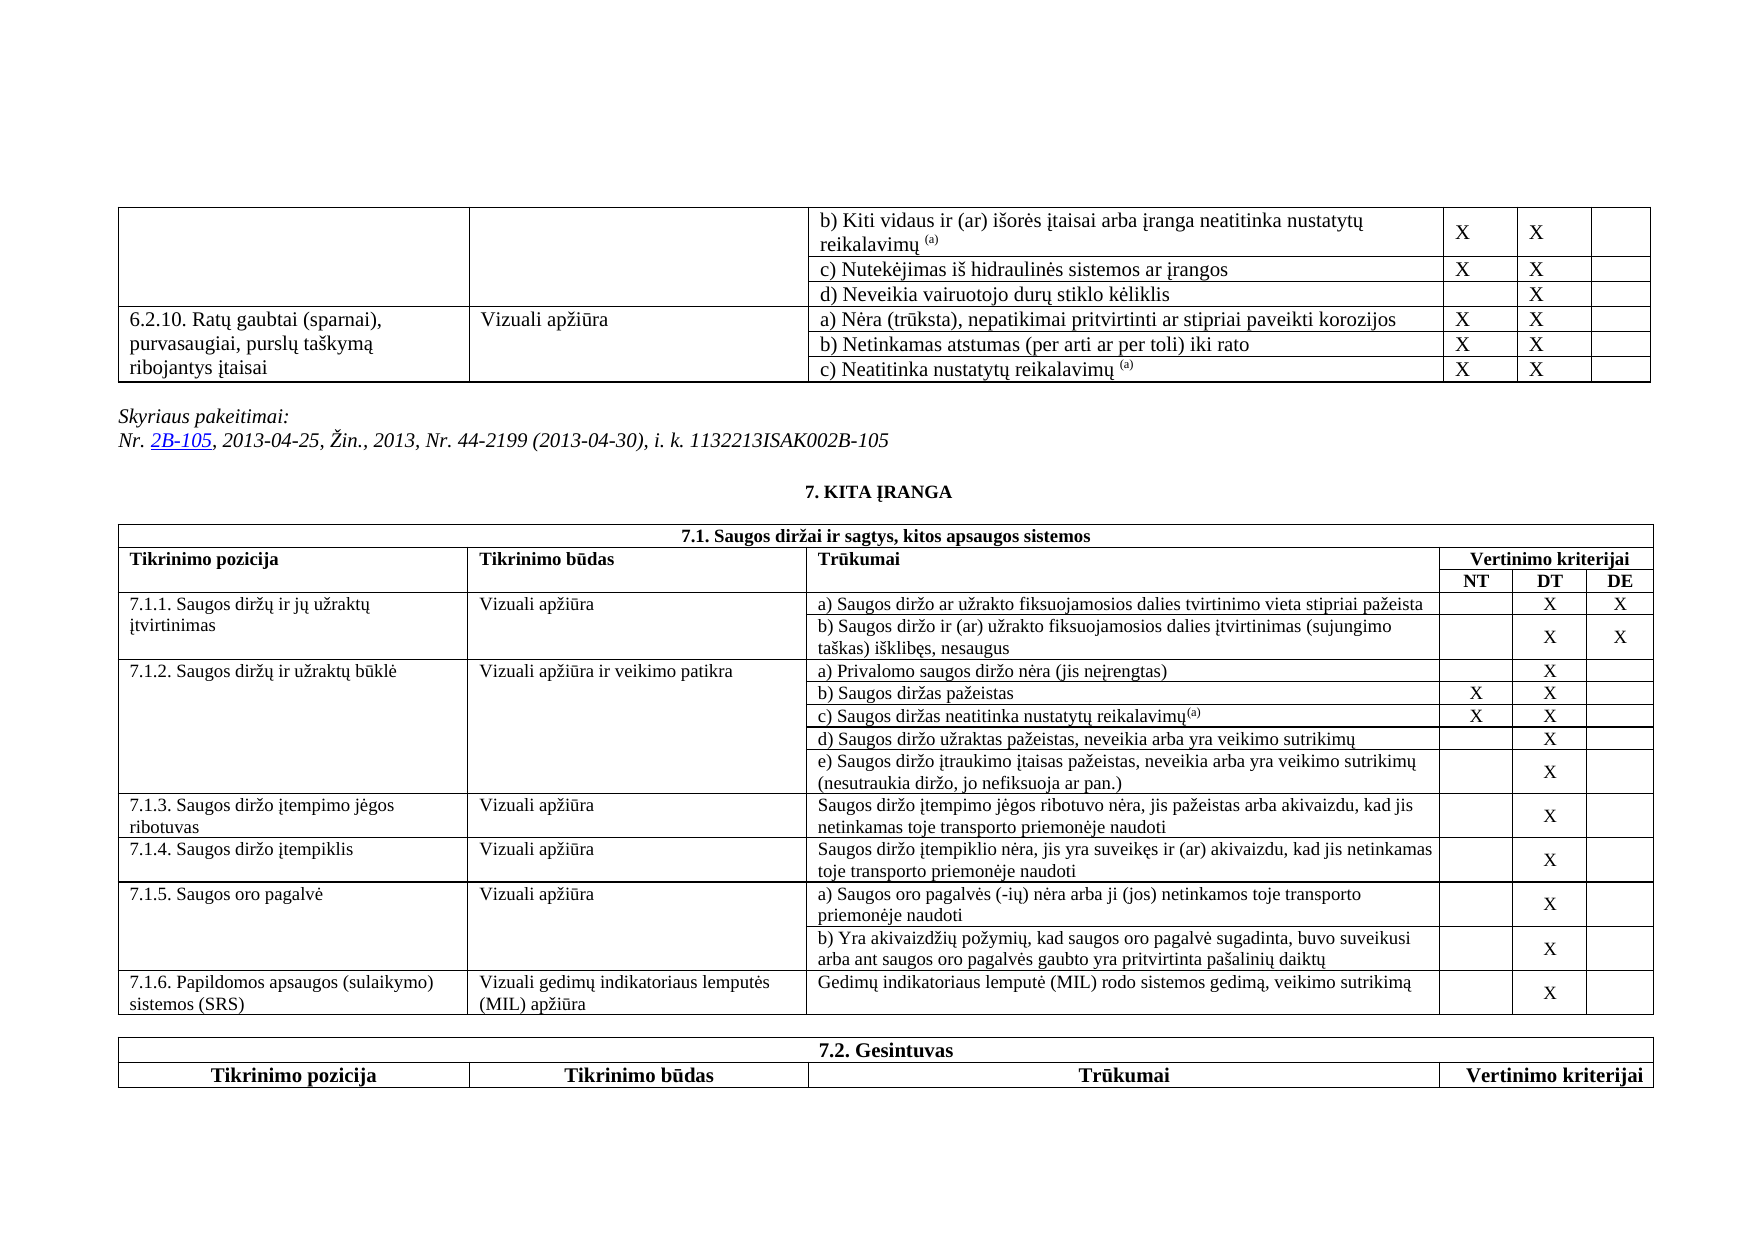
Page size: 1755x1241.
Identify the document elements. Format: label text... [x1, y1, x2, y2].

table_cell [1592, 357, 1650, 381]
table_cell [1440, 927, 1512, 970]
table_cell X [1513, 883, 1586, 926]
table_cell e) Saugos diržo įtraukimo įtaisas pažeistas, neveikia arba yra veikimo sutrikimų (nesutraukia diržo, jo nefiksuoja ar pan.) [807, 750, 1439, 793]
table_cell X [1518, 282, 1591, 306]
table_cell [1592, 208, 1650, 256]
table_cell Vizuali apžiūra [468, 883, 806, 970]
table_cell a) Privalomo saugos diržo nėra (jis neįrengtas) [807, 660, 1439, 681]
table_cell X [1444, 208, 1517, 256]
table_cell b) Netinkamas atstumas (per arti ar per toli) iki rato [809, 332, 1443, 356]
table_cell 7.1.2. Saugos diržų ir užraktų būklė [119, 660, 467, 793]
text Nr. 2B-105, 2013-04-25, Žin., 2013, Nr. 44-2199 (2013-04-30), i. k. 1132213ISAK002B-105 [118, 428, 1636, 452]
table_cell X [1513, 728, 1586, 749]
table_cell Saugos diržo įtempiklio nėra, jis yra suveikęs ir (ar) akivaizdu, kad jis netinkamas toje transporto priemonėje naudoti [807, 838, 1439, 881]
table_cell [1592, 282, 1650, 306]
table_cell [1440, 728, 1512, 749]
table_cell X [1513, 971, 1586, 1014]
table_cell Tikrinimo būdas [470, 1063, 808, 1087]
table_cell X [1518, 208, 1591, 256]
table_cell 7.1.6. Papildomos apsaugos (sulaikymo) sistemos (SRS) [119, 971, 467, 1014]
table_cell X [1513, 794, 1586, 837]
table_cell X [1444, 332, 1517, 356]
table_cell d) Neveikia vairuotojo durų stiklo kėliklis [809, 282, 1443, 306]
table_cell a) Nėra (trūksta), nepatikimai pritvirtinti ar stipriai paveikti korozijos [809, 307, 1443, 331]
table_cell Trūkumai [809, 1063, 1439, 1087]
table_cell [1587, 705, 1653, 726]
table_cell a) Saugos diržo ar užrakto fiksuojamosios dalies tvirtinimo vieta stipriai pažeista [807, 593, 1439, 614]
table_cell X [1440, 705, 1512, 726]
table_cell X [1513, 660, 1586, 681]
table_cell Vizuali apžiūra ir veikimo patikra [468, 660, 806, 793]
table_cell 6.2.10. Ratų gaubtai (sparnai), purvasaugiai, purslų taškymą ribojantys įtaisai [119, 307, 469, 381]
table_cell Vertinimo kriterijai [1440, 548, 1653, 569]
table_cell Trūkumai [807, 548, 1439, 592]
table_cell b) Yra akivaizdžių požymių, kad saugos oro pagalvė sugadinta, buvo suveikusi arba ant saugos oro pagalvės gaubto yra pritvirtinta pašalinių daiktų [807, 927, 1439, 970]
table_cell c) Nutekėjimas iš hidraulinės sistemos ar įrangos [809, 257, 1443, 281]
table_cell Saugos diržo įtempimo jėgos ribotuvo nėra, jis pažeistas arba akivaizdu, kad jis netinkamas toje transporto priemonėje naudoti [807, 794, 1439, 837]
table_cell [1440, 883, 1512, 926]
table_cell c) Saugos diržas neatitinka nustatytų reikalavimų(a) [807, 705, 1439, 726]
table_cell [1592, 332, 1650, 356]
table_cell Vizuali apžiūra [470, 307, 808, 381]
table_cell b) Saugos diržas pažeistas [807, 682, 1439, 704]
table_cell Tikrinimo pozicija [119, 548, 467, 592]
text 7. KITA ĮRANGA [118, 481, 1639, 502]
table_cell b) Kiti vidaus ir (ar) išorės įtaisai arba įranga neatitinka nustatytų reikalavimų (a) [809, 208, 1443, 256]
table_cell X [1513, 593, 1586, 614]
table_cell a) Saugos oro pagalvės (-ių) nėra arba ji (jos) netinkamos toje transporto priemonėje naudoti [807, 883, 1439, 926]
table_cell b) Saugos diržo ir (ar) užrakto fiksuojamosios dalies įtvirtinimas (sujungimo taškas) išklibęs, nesaugus [807, 615, 1439, 658]
table_cell X [1518, 332, 1591, 356]
table_cell [1444, 282, 1517, 306]
table_cell [1440, 660, 1512, 681]
table_cell X [1518, 307, 1591, 331]
table_cell X [1587, 615, 1653, 658]
table_cell X [1513, 615, 1586, 658]
table_cell Vizuali apžiūra [468, 838, 806, 881]
table_cell [119, 208, 469, 306]
table_cell Tikrinimo pozicija [119, 1063, 469, 1087]
table_cell Vizuali gedimų indikatoriaus lemputės (MIL) apžiūra [468, 971, 806, 1014]
table_cell [1587, 883, 1653, 926]
table_cell [1587, 660, 1653, 681]
table_cell X [1513, 927, 1586, 970]
table_cell [1587, 682, 1653, 704]
table_cell [1440, 971, 1512, 1014]
table_cell X [1518, 257, 1591, 281]
table_cell c) Neatitinka nustatytų reikalavimų (a) [809, 357, 1443, 381]
table_cell [1440, 750, 1512, 793]
table_cell [1440, 593, 1512, 614]
text Skyriaus pakeitimai: [118, 404, 1636, 428]
table_cell Vertinimo kriterijai [1440, 1063, 1653, 1087]
table_cell [1440, 838, 1512, 881]
table_cell [470, 208, 808, 306]
table_cell DE [1587, 570, 1653, 592]
table_cell X [1444, 357, 1517, 381]
table_cell [1587, 750, 1653, 793]
table_cell X [1518, 357, 1591, 381]
table_cell Vizuali apžiūra [468, 794, 806, 837]
table_cell X [1587, 593, 1653, 614]
table_cell X [1513, 838, 1586, 881]
table_cell X [1513, 750, 1586, 793]
table_cell [1587, 838, 1653, 881]
table_cell X [1444, 257, 1517, 281]
table_cell 7.1.1. Saugos diržų ir jų užraktų įtvirtinimas [119, 593, 467, 658]
table_cell [1440, 794, 1512, 837]
table_cell Vizuali apžiūra [468, 593, 806, 658]
table_cell X [1513, 682, 1586, 704]
table_cell [1587, 927, 1653, 970]
table_header 7.1. Saugos diržai ir sagtys, kitos apsaugos sistemos [119, 525, 1653, 547]
table_cell DT [1513, 570, 1586, 592]
table_cell [1592, 307, 1650, 331]
table_cell NT [1440, 570, 1512, 592]
table_cell d) Saugos diržo užraktas pažeistas, neveikia arba yra veikimo sutrikimų [807, 728, 1439, 749]
table_cell 7.1.4. Saugos diržo įtempiklis [119, 838, 467, 881]
table_cell X [1513, 705, 1586, 726]
table_cell [1592, 257, 1650, 281]
table_cell 7.1.5. Saugos oro pagalvė [119, 883, 467, 970]
table_cell [1587, 971, 1653, 1014]
table_header 7.2. Gesintuvas [119, 1038, 1653, 1062]
table_cell [1587, 728, 1653, 749]
table_cell [1587, 794, 1653, 837]
table_cell [1440, 615, 1512, 658]
table_cell X [1440, 682, 1512, 704]
table_cell Tikrinimo būdas [468, 548, 806, 592]
table_cell Gedimų indikatoriaus lemputė (MIL) rodo sistemos gedimą, veikimo sutrikimą [807, 971, 1439, 1014]
table_cell X [1444, 307, 1517, 331]
table_cell 7.1.3. Saugos diržo įtempimo jėgos ribotuvas [119, 794, 467, 837]
